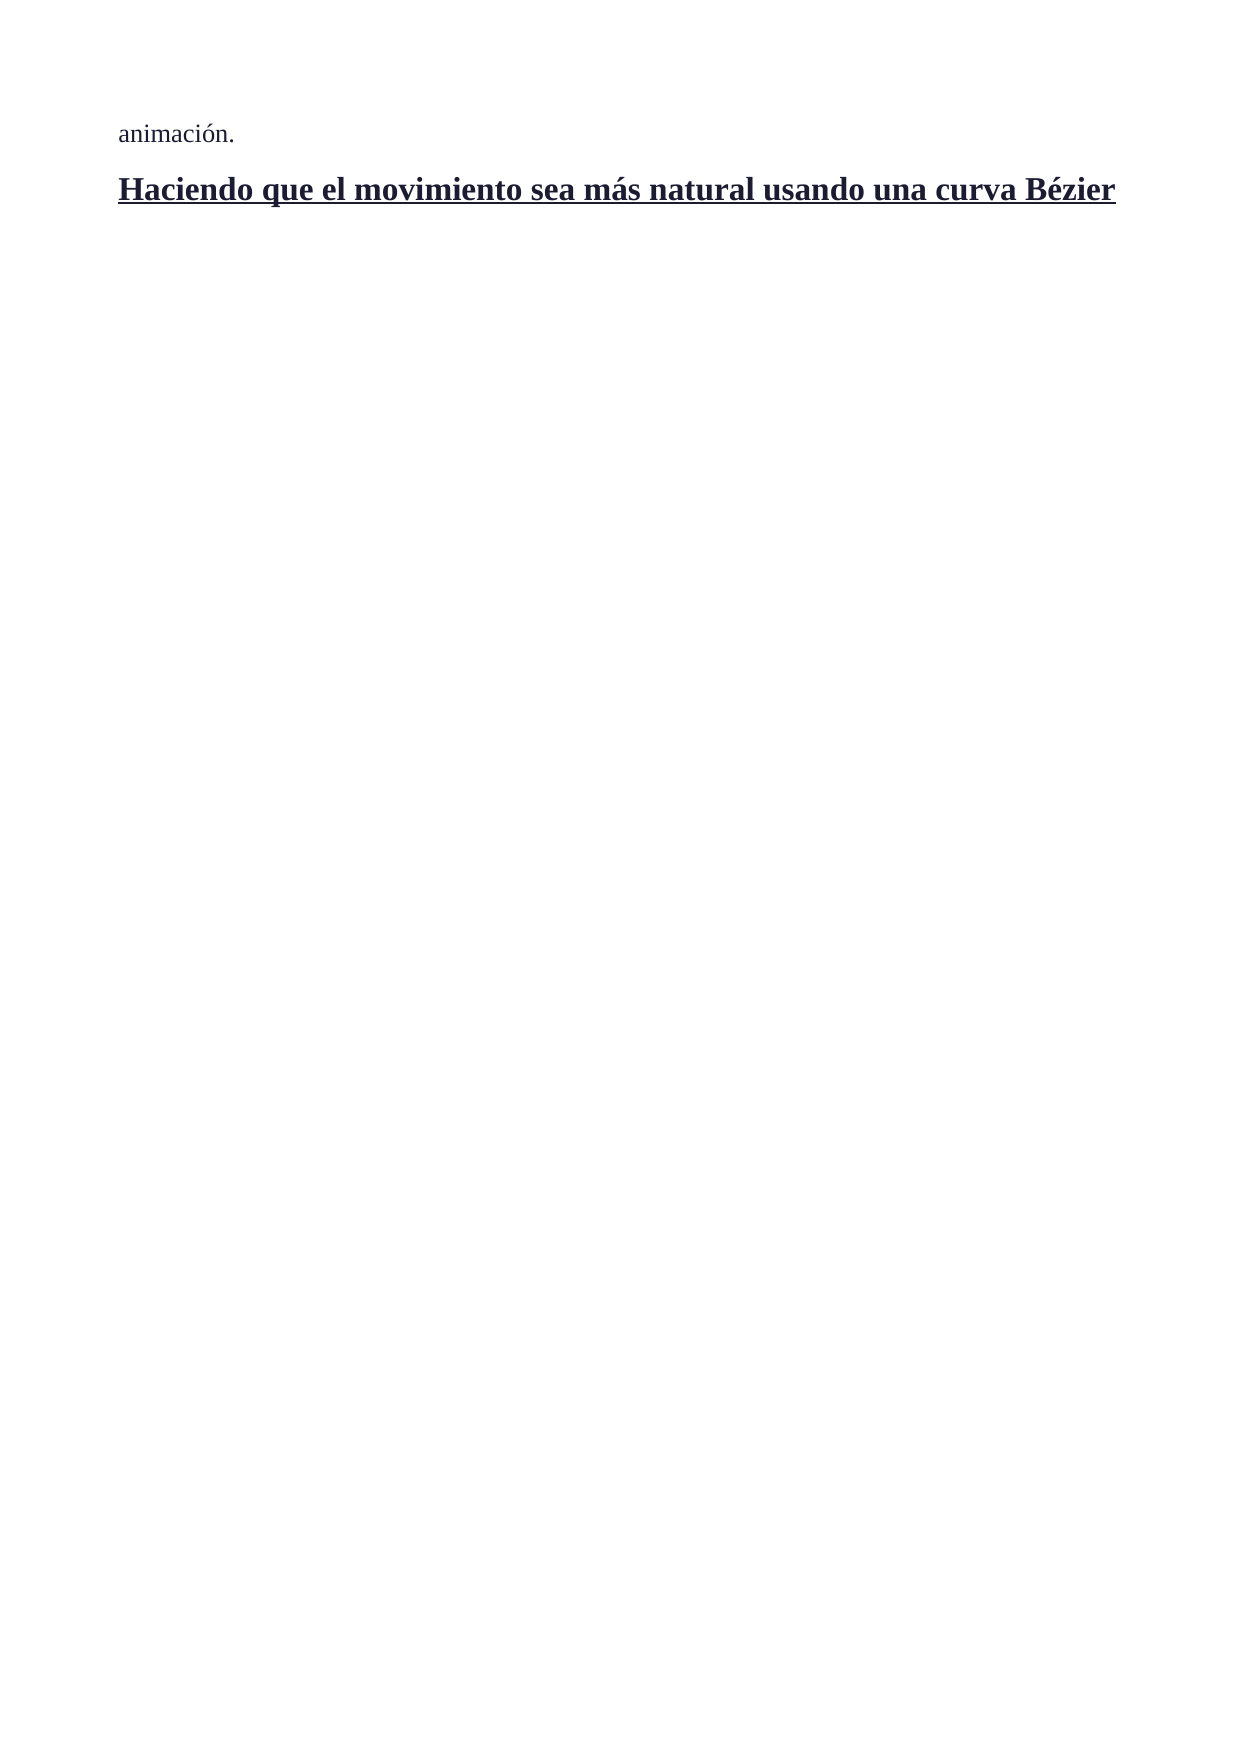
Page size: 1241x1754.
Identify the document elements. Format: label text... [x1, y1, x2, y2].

text Haciendo que el movimiento sea más natural usando una curva Bézier [118, 169, 1122, 207]
text animación. [118, 118, 1122, 148]
